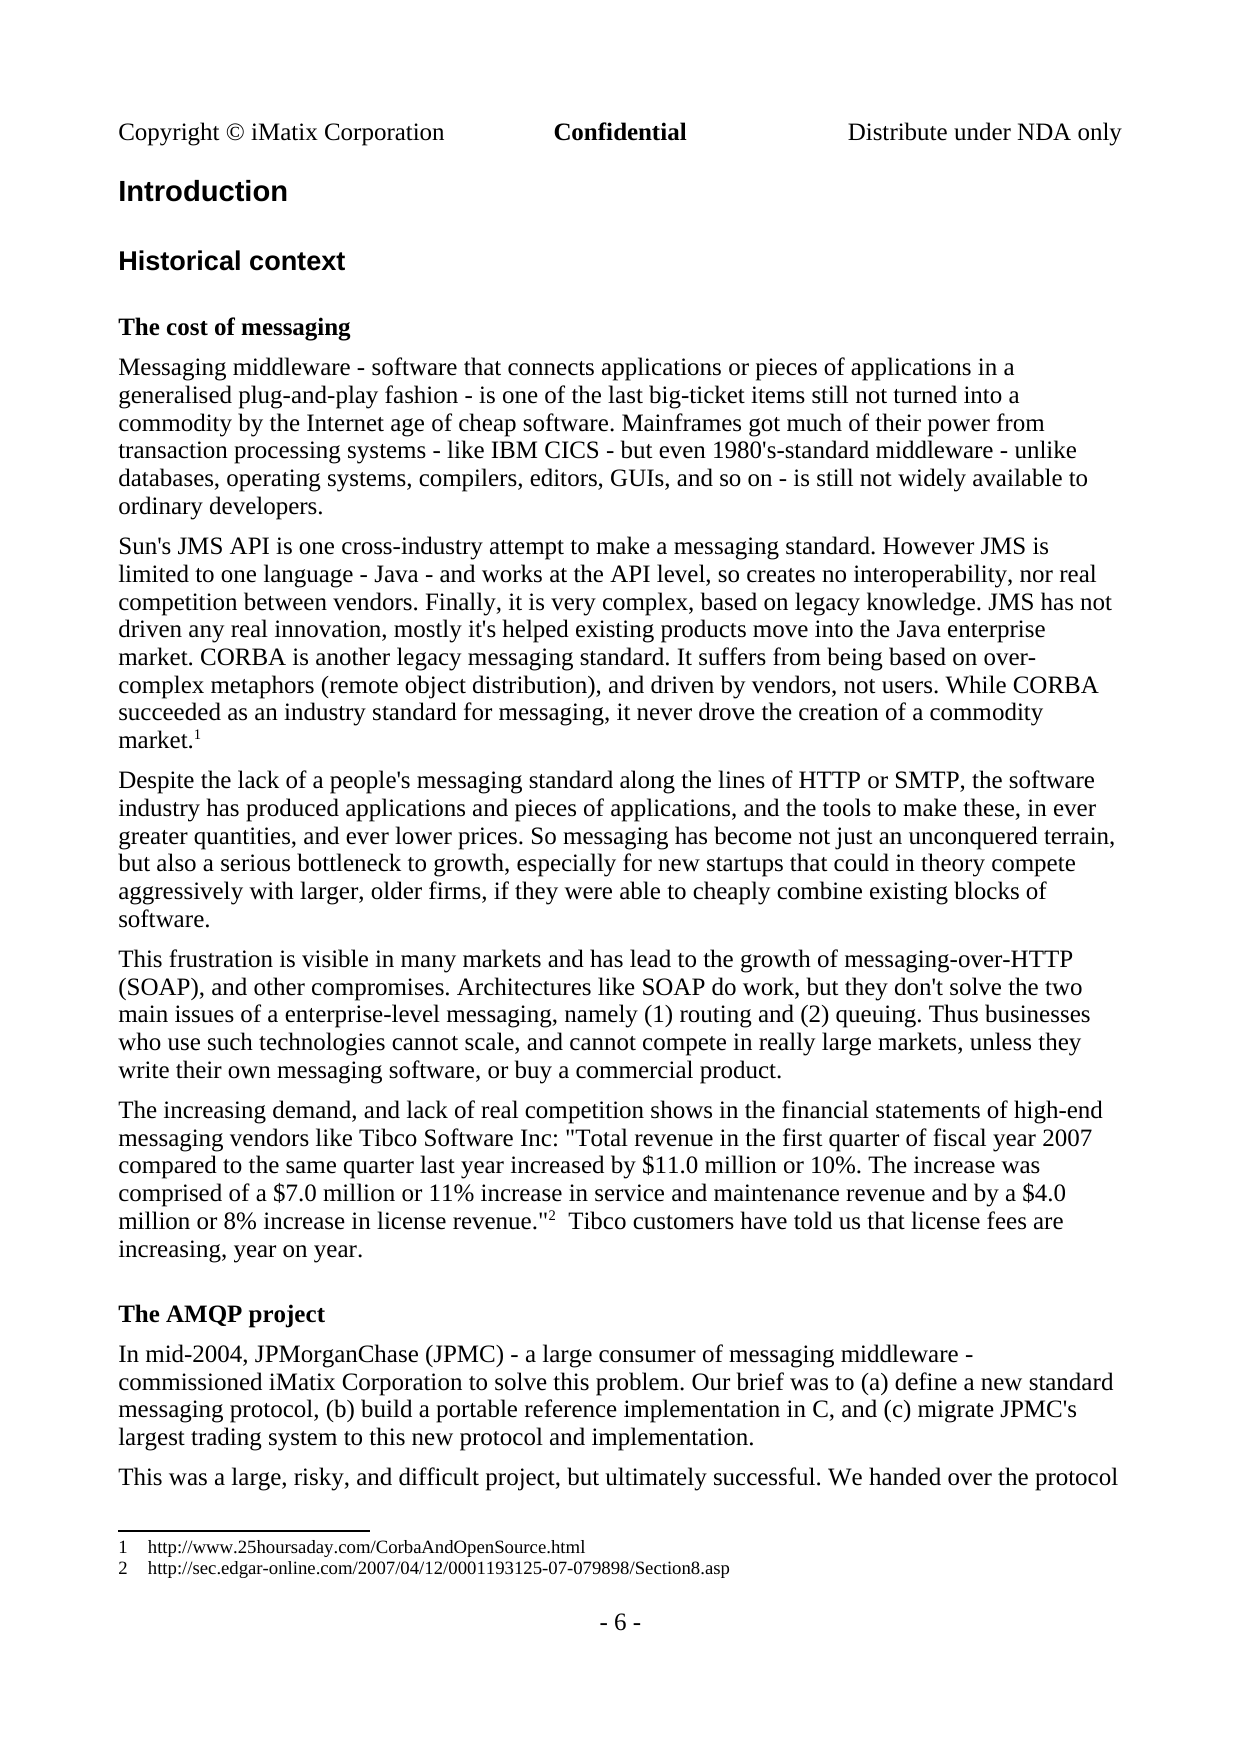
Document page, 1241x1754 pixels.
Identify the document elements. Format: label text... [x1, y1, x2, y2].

text In mid-2004, JPMorganChase (JPMC) - a large consumer of messaging middleware - commissioned iMatix Corporation to solve this problem. Our brief was to (a) define a new standard messaging protocol, (b) build a portable reference implementation in C, and (c) migrate JPMC's largest trading system to this new protocol and implementation. [118, 1340, 1122, 1451]
text This frustration is visible in many markets and has lead to the growth of messaging-over-HTTP (SOAP), and other compromises. Architectures like SOAP do work, but they don't solve the two main issues of a enterprise-level messaging, namely (1) routing and (2) queuing. Thus businesses who use such technologies cannot scale, and cannot compete in really large markets, unless they write their own messaging software, or buy a commercial product. [118, 945, 1122, 1084]
subtitle The cost of messaging [118, 313, 1122, 341]
text http://www.25hoursaday.com/CorbaAndOpenSource.html [118, 1537, 1122, 1558]
subtitle The AMQP project [118, 1300, 1122, 1328]
text This was a large, risky, and difficult project, but ultimately successful. We handed over the protocol [118, 1463, 1122, 1491]
text Despite the lack of a people's messaging standard along the lines of HTTP or SMTP, the software industry has produced applications and pieces of applications, and the tools to make these, in ever greater quantities, and ever lower prices. So messaging has become not just an unconquered terrain, but also a serious bottleneck to growth, especially for new startups that could in theory compete aggressively with larger, older firms, if they were able to cheaply combine existing blocks of software. [118, 766, 1122, 933]
text The increasing demand, and lack of real competition shows in the financial statements of high-end messaging vendors like Tibco Software Inc: "Total revenue in the first quarter of fiscal year 2007 compared to the same quarter last year increased by $11.0 million or 10%. The increase was comprised of a $7.0 million or 11% increase in service and maintenance revenue and by a $4.0 million or 8% increase in license revenue." Tibco customers have told us that license fees are increasing, year on year. [118, 1096, 1122, 1262]
subtitle Historical context [118, 245, 1122, 276]
subtitle Introduction [118, 175, 1122, 208]
text Sun's JMS API is one cross-industry attempt to make a messaging standard. However JMS is limited to one language - Java - and works at the API level, so creates no interoperability, nor real competition between vendors. Finally, it is very complex, based on legacy knowledge. JMS has not driven any real innovation, mostly it's helped existing products move into the Java enterprise market. CORBA is another legacy messaging standard. It suffers from being based on over-complex metaphors (remote object distribution), and driven by vendors, not users. While CORBA succeeded as an industry standard for messaging, it never drove the creation of a commodity market. [118, 532, 1122, 754]
text http://sec.edgar-online.com/2007/04/12/0001193125-07-079898/Section8.asp [118, 1558, 1122, 1578]
text Messaging middleware - software that connects applications or pieces of applications in a generalised plug-and-play fashion - is one of the last big-ticket items still not turned into a commodity by the Internet age of cheap software. Mainframes got much of their power from transaction processing systems - like IBM CICS - but even 1980's-standard middleware - unlike databases, operating systems, compilers, editors, GUIs, and so on - is still not widely available to ordinary developers. [118, 353, 1122, 520]
